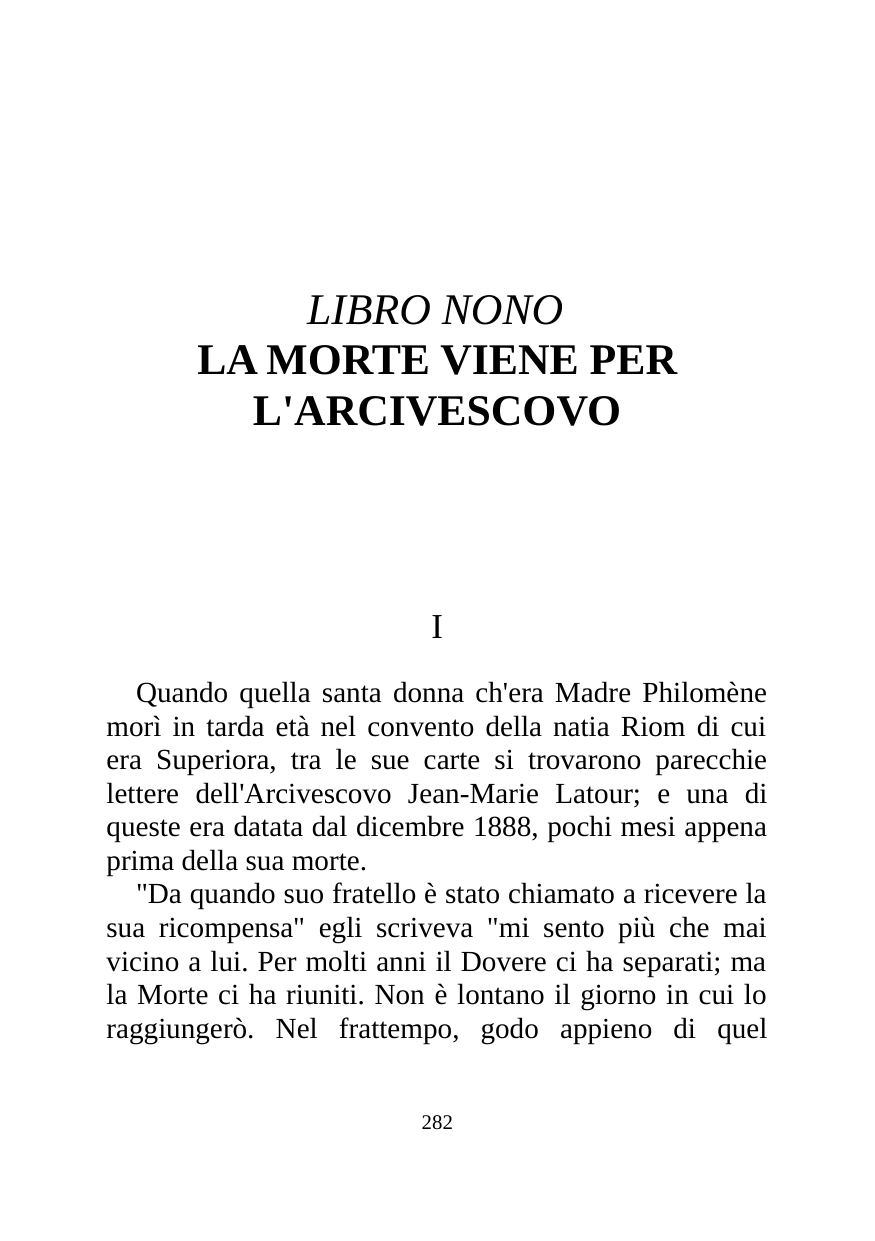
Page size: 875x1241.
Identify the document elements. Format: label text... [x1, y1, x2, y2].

subtitle LIBRO NONO LA MORTE VIENE PER L'ARCIVESCOVO [106, 283, 768, 434]
text "Da quando suo fratello è stato chiamato a ricevere la sua ricompensa" egli scriveva "mi sento più che mai vicino a lui. Per molti anni il Dovere ci ha separati; ma la Morte ci ha riuniti. Non è lontano il giorno in cui lo raggiungerò. Nel frattempo, godo appieno di quel [106, 877, 768, 1044]
subtitle I [106, 606, 768, 646]
text Quando quella santa donna ch'era Madre Philomène morì in tarda età nel convento della natia Riom di cui era Superiora, tra le sue carte si trovarono parecchie lettere dell'Arcivescovo Jean-Marie Latour; e una di queste era datata dal dicembre 1888, pochi mesi appena prima della sua morte. [106, 675, 768, 877]
